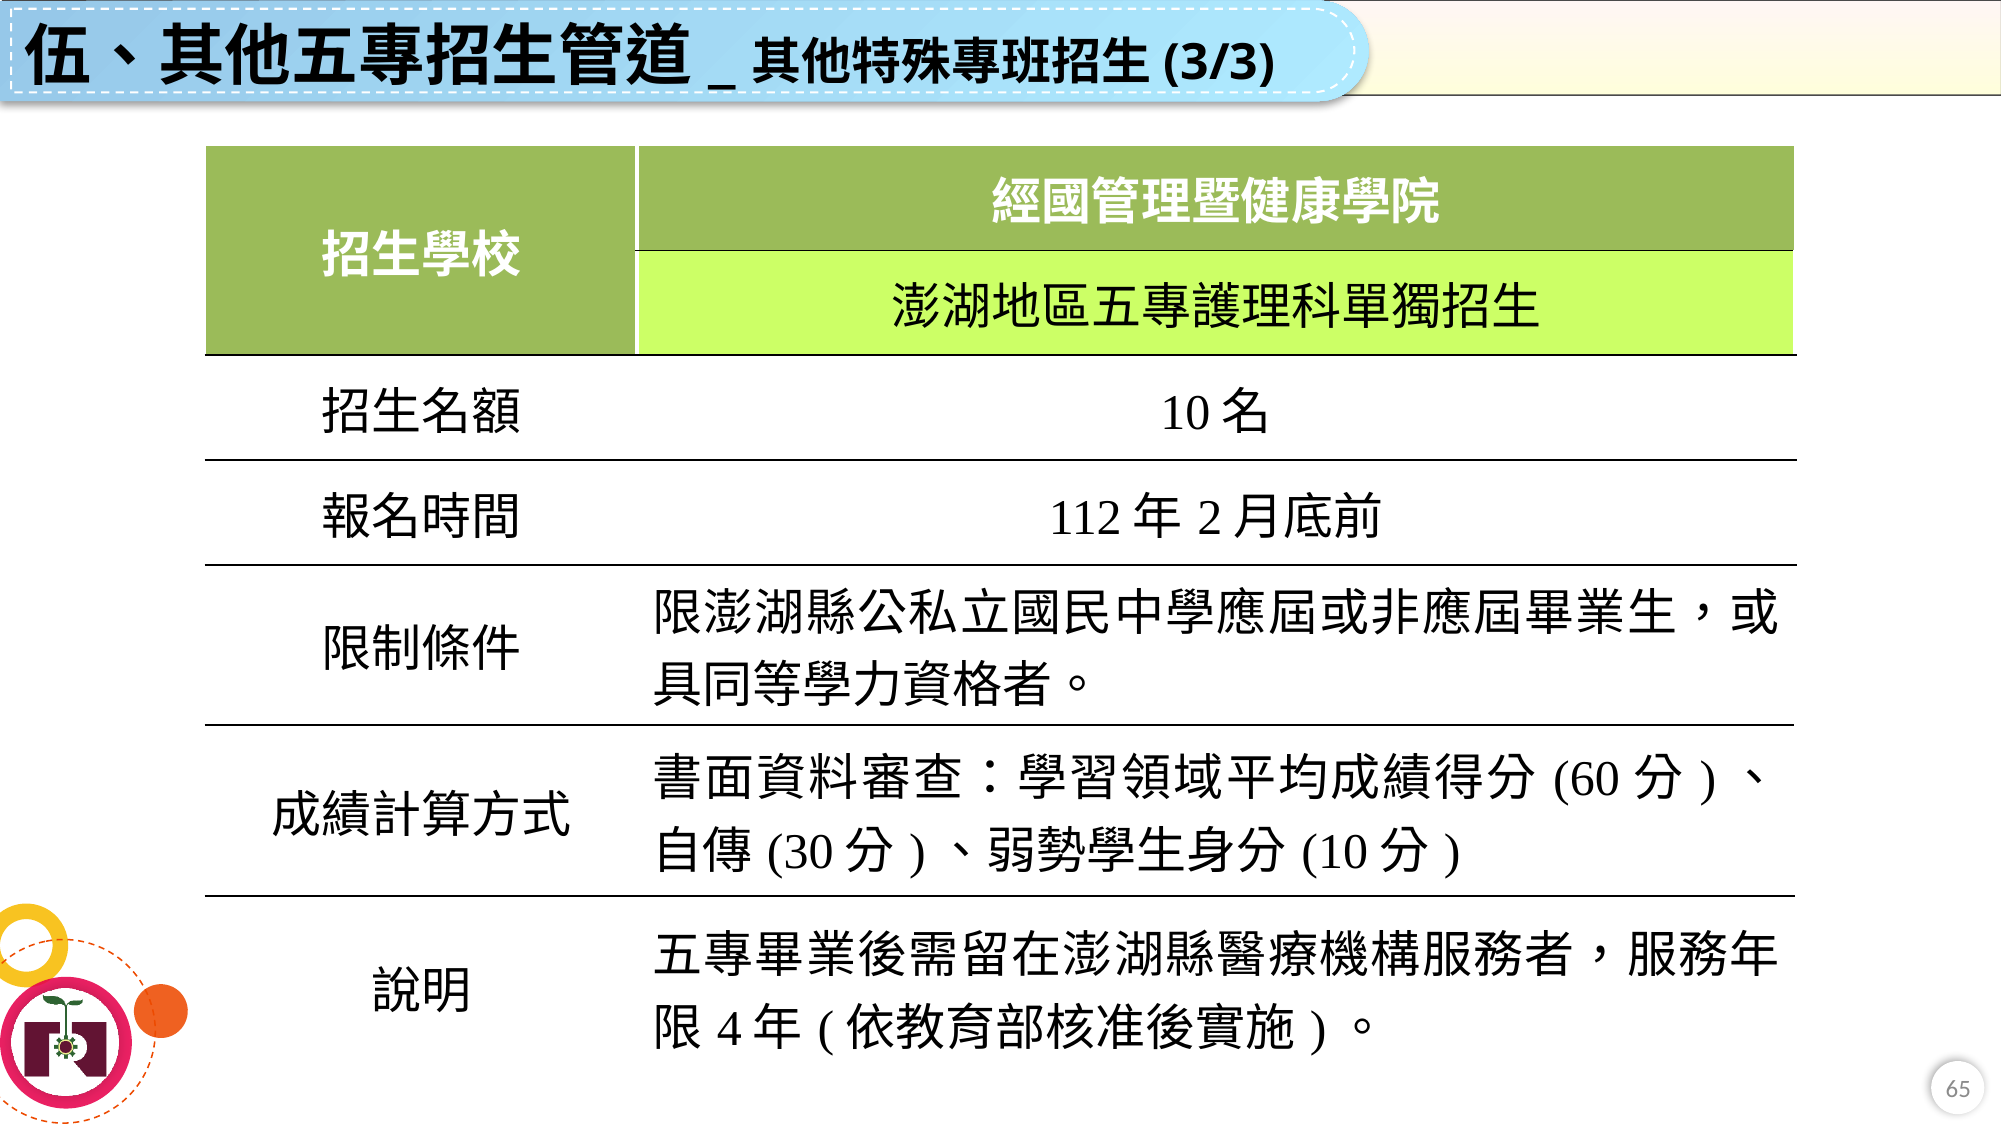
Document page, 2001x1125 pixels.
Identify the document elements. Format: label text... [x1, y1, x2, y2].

table_cell 報名時間 [206, 461, 635, 564]
text_box 伍、其他五專招生管道_其他特殊專班招生(3/3) [9, 0, 1294, 108]
table_cell 五專畢業後需留在澎湖縣醫療機構服務者，服務年限4年(依教育部核准後實施)。 [639, 897, 1794, 1077]
table_cell 說明 [206, 897, 635, 1077]
table_cell 112年2月底前 [639, 461, 1793, 564]
table_header 招生學校 [206, 146, 635, 354]
table_cell 澎湖地區五專護理科單獨招生 [639, 251, 1793, 354]
picture [11, 988, 119, 1096]
table_header 經國管理暨健康學院 [639, 146, 1794, 250]
table_cell 成績計算方式 [206, 726, 635, 895]
table_cell 限澎湖縣公私立國民中學應屆或非應屆畢業生，或具同等學力資格者。 [639, 566, 1793, 724]
table_cell 招生名額 [206, 356, 635, 459]
table_cell 書面資料審查：學習領域平均成績得分(60分)、自傳(30分)、弱勢學生身分(10分) [639, 726, 1794, 895]
text_box [1294, 0, 1369, 102]
table_cell 限制條件 [206, 566, 635, 724]
table_cell 10名 [639, 356, 1793, 459]
text_box [0, 0, 9, 102]
